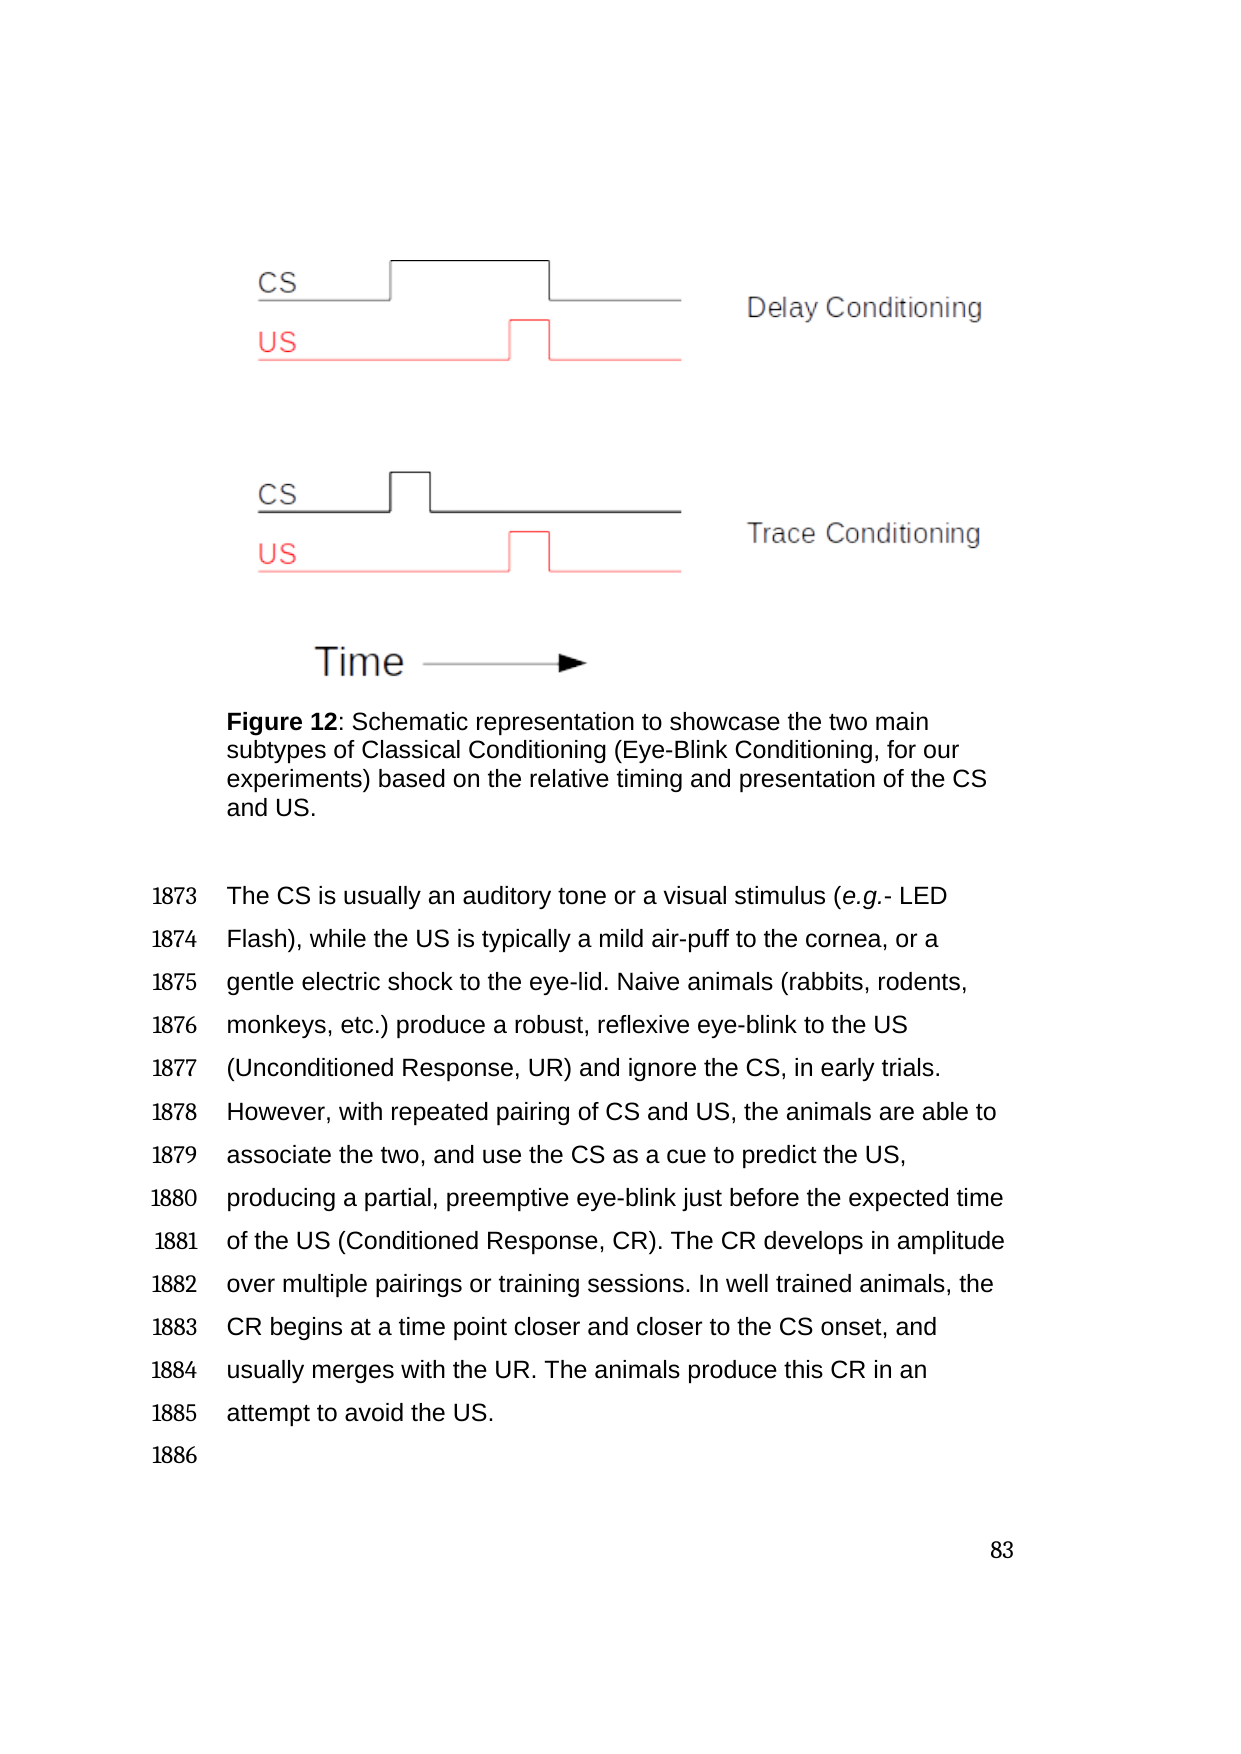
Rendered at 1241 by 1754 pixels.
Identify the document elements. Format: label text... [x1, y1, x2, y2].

picture [242, 260, 998, 694]
text The CS is usually an auditory tone or a visual stimulus (e.g.- LED Flash), while the US is typically a mild air-puff to the cornea, or a gentle electric shock to the eye-lid. Naive animals (rabbits, rodents, monkeys, etc.) produce a robust, reflexive eye-blink to the US (Unconditioned Response, UR) and ignore the CS, in early trials. However, with repeated pairing of CS and US, the animals are able to associate the two, and use the CS as a cue to predict the US, producing a partial, preemptive eye-blink just before the expected time of the US (Conditioned Response, CR). The CR develops in amplitude over multiple pairings or training sessions. In well trained animals, the CR begins at a time point closer and closer to the CS onset, and usually merges with the UR. The animals produce this CR in an attempt to avoid the US. [226, 881, 1014, 1427]
text Figure 12: Schematic representation to showcase the two main subtypes of Classical Conditioning (Eye-Blink Conditioning, for our experiments) based on the relative timing and presentation of the CS and US. [226, 694, 1014, 821]
